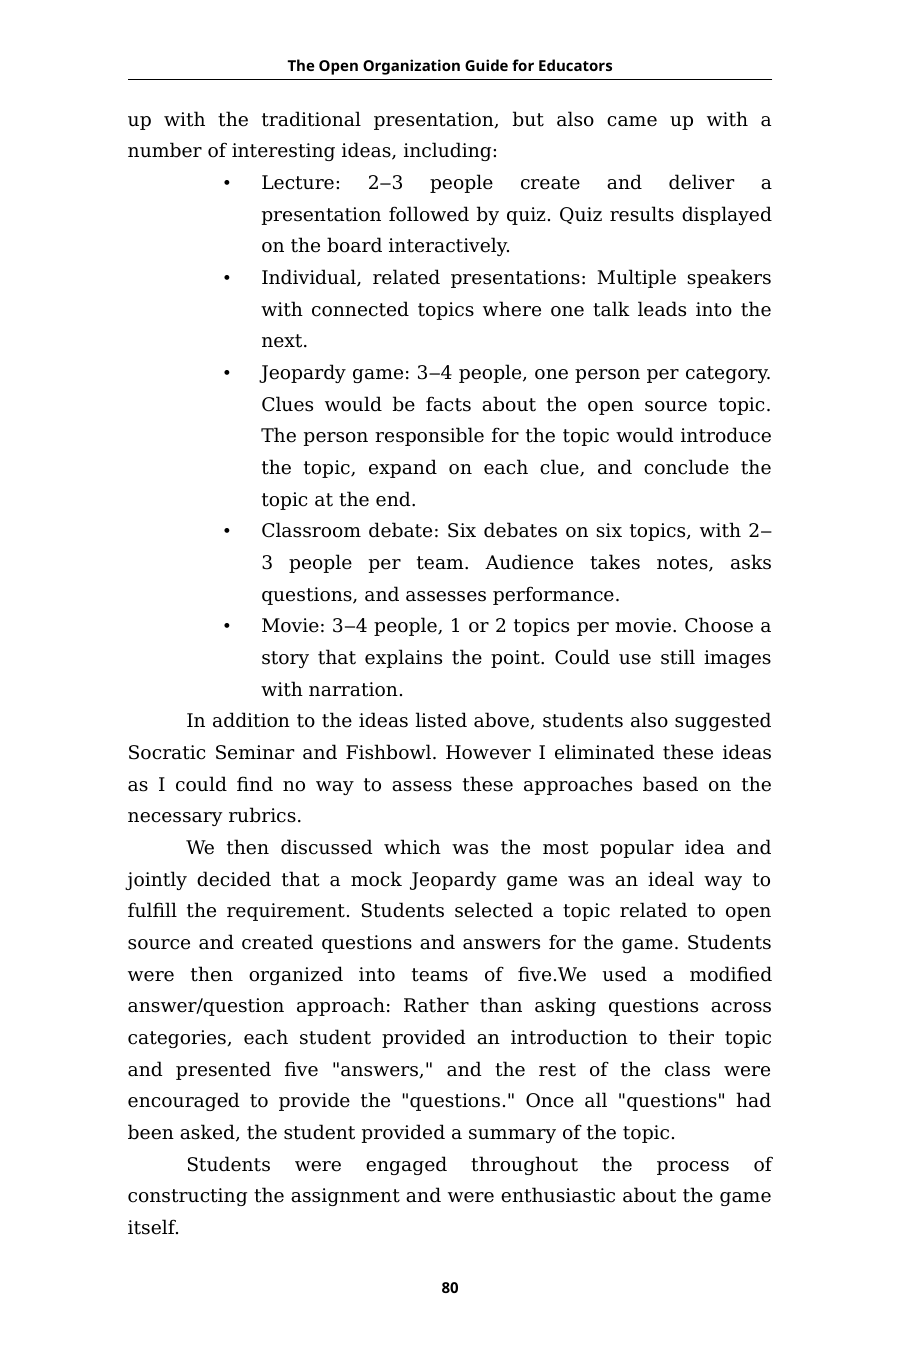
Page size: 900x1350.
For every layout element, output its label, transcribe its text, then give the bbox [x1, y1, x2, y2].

text We then discussed which was the most popular idea and jointly decided that a mock Jeopardy game was an ideal way to fulfill the requirement. Students selected a topic related to open source and created questions and answers for the game. Students were then organized into teams of five.We used a modified answer/question approach: Rather than asking questions across categories, each student provided an introduction to their topic and presented five "answers," and the rest of the class were encouraged to provide the "questions." Once all "questions" had been asked, the student provided a summary of the topic. [127, 837, 772, 1144]
text In addition to the ideas listed above, students also suggested Socratic Seminar and Fishbowl. However I eliminated these ideas as I could find no way to assess these approaches based on the necessary rubrics. [127, 710, 772, 827]
list Movie: 3‒4 people, 1 or 2 topics per movie. Choose a story that explains the point. Could use still images with narration. [223, 615, 772, 701]
list Jeopardy game: 3‒4 people, one person per category. Clues would be facts about the open source topic. The person responsible for the topic would introduce the topic, expand on each clue, and conclude the topic at the end. [223, 362, 772, 511]
text up with the traditional presentation, but also came up with a number of interesting ideas, including: [127, 109, 772, 162]
list Classroom debate: Six debates on six topics, with 2‒3 people per team. Audience takes notes, asks questions, and assesses performance. [223, 520, 772, 606]
list Individual, related presentations: Multiple speakers with connected topics where one talk leads into the next. [223, 267, 772, 352]
list Lecture: 2‒3 people create and deliver a presentation followed by quiz. Quiz results displayed on the board interactively. [223, 172, 772, 257]
text Students were engaged throughout the process of constructing the assignment and were enthusiastic about the game itself. [127, 1154, 772, 1239]
